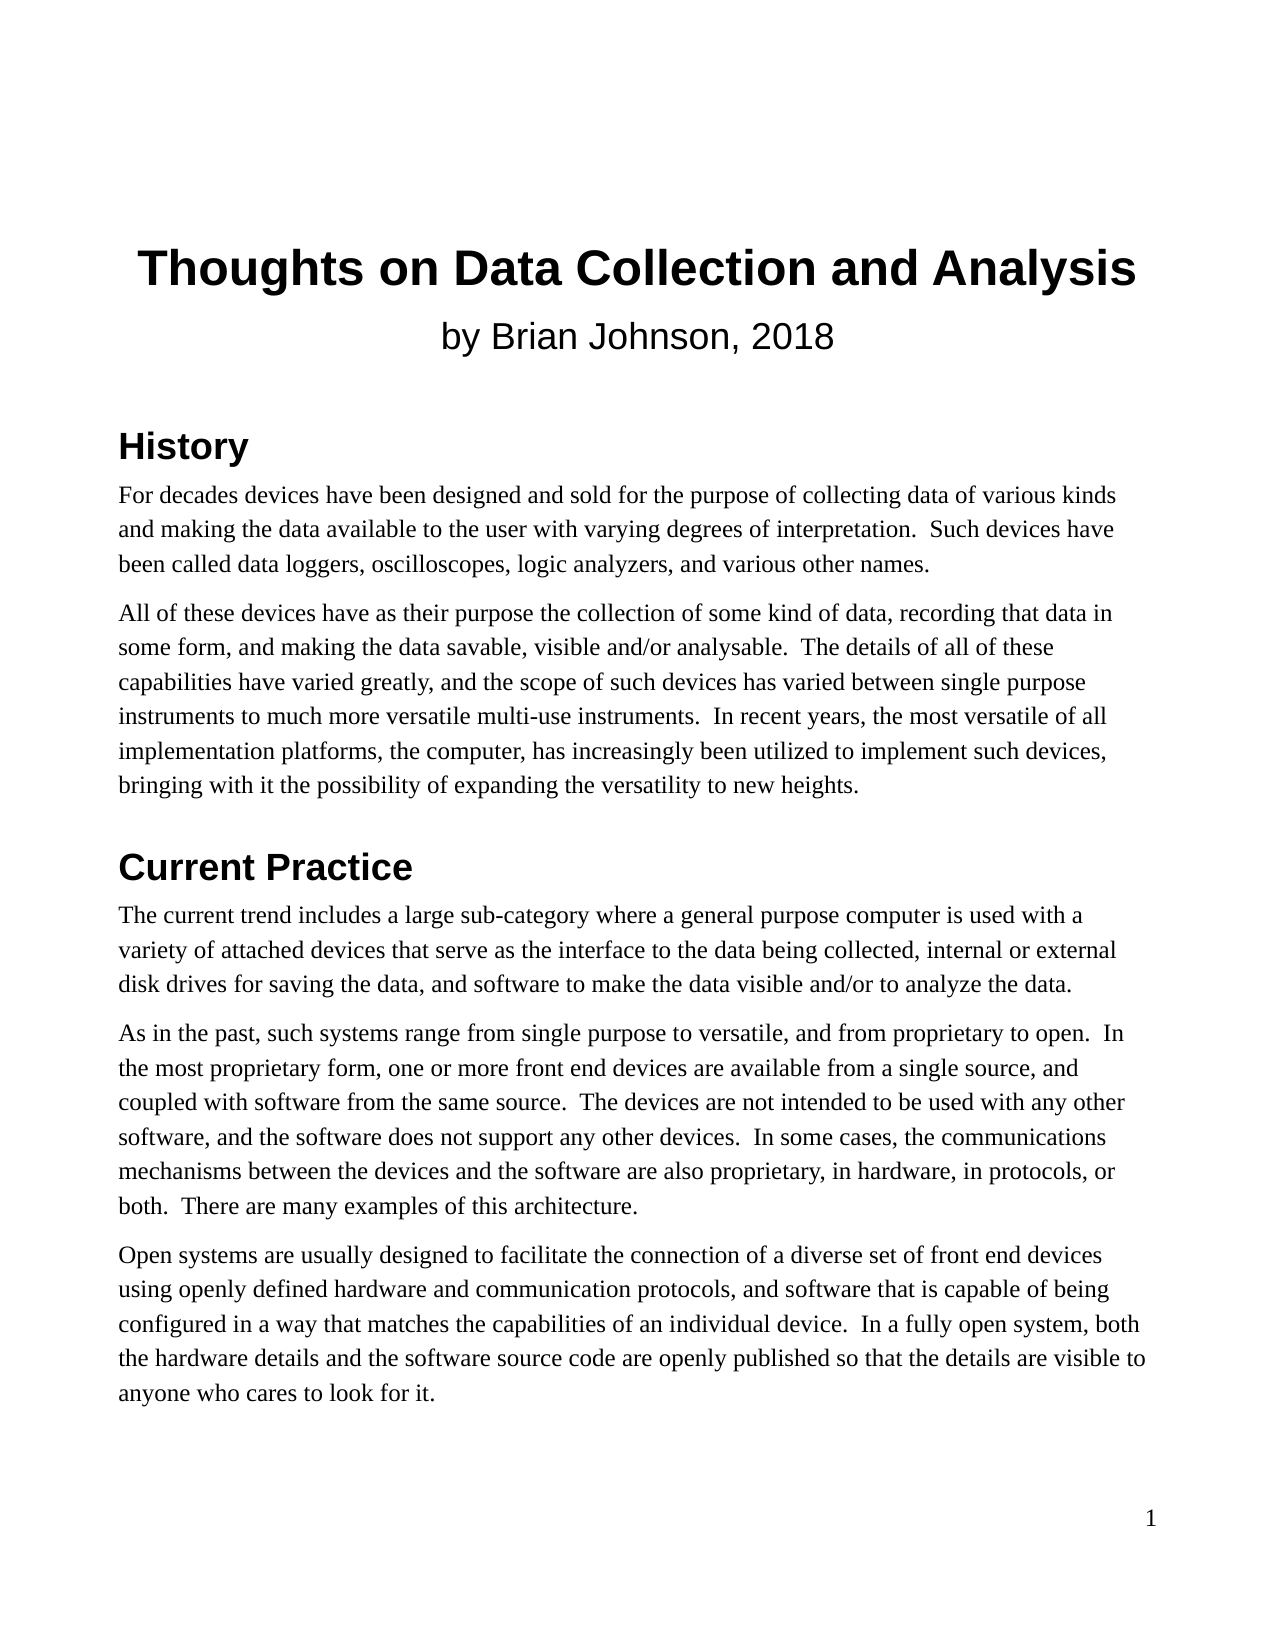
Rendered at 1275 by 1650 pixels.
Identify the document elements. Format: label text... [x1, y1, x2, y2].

subtitle Current Practice [118, 844, 1157, 888]
text The current trend includes a large sub-category where a general purpose computer is used with a variety of attached devices that serve as the interface to the data being collected, internal or external disk drives for saving the data, and software to make the data visible and/or to analyze the data. [118, 901, 1157, 998]
subtitle History [118, 424, 1157, 467]
title Thoughts on Data Collection and Analysis [118, 238, 1157, 296]
text As in the past, such systems range from single purpose to versatile, and from proprietary to open. In the most proprietary form, one or more front end devices are available from a single source, and coupled with software from the same source. The devices are not intended to be used with any other software, and the software does not support any other devices. In some cases, the communications mechanisms between the devices and the software are also proprietary, in hardware, in protocols, or both. There are many examples of this architecture. [118, 1018, 1157, 1220]
text All of these devices have as their purpose the collection of some kind of data, recording that data in some form, and making the data savable, visible and/or analysable. The details of all of these capabilities have varied greatly, and the scope of such devices has varied between single purpose instruments to much more versatile multi-use instruments. In recent years, the most versatile of all implementation platforms, the computer, has increasingly been utilized to implement such devices, bringing with it the possibility of expanding the versatility to new heights. [118, 598, 1157, 799]
subtitle by Brian Johnson, 2018 [118, 314, 1157, 357]
text For decades devices have been designed and sold for the purpose of collecting data of various kinds and making the data available to the user with varying degrees of interpretation. Such devices have been called data loggers, oscilloscopes, logic analyzers, and various other names. [118, 480, 1157, 578]
text Open systems are usually designed to facilitate the connection of a diverse set of front end devices using openly defined hardware and communication protocols, and software that is capable of being configured in a way that matches the capabilities of an individual device. In a fully open system, both the hardware details and the software source code are openly published so that the details are visible to anyone who cares to look for it. [118, 1240, 1157, 1407]
